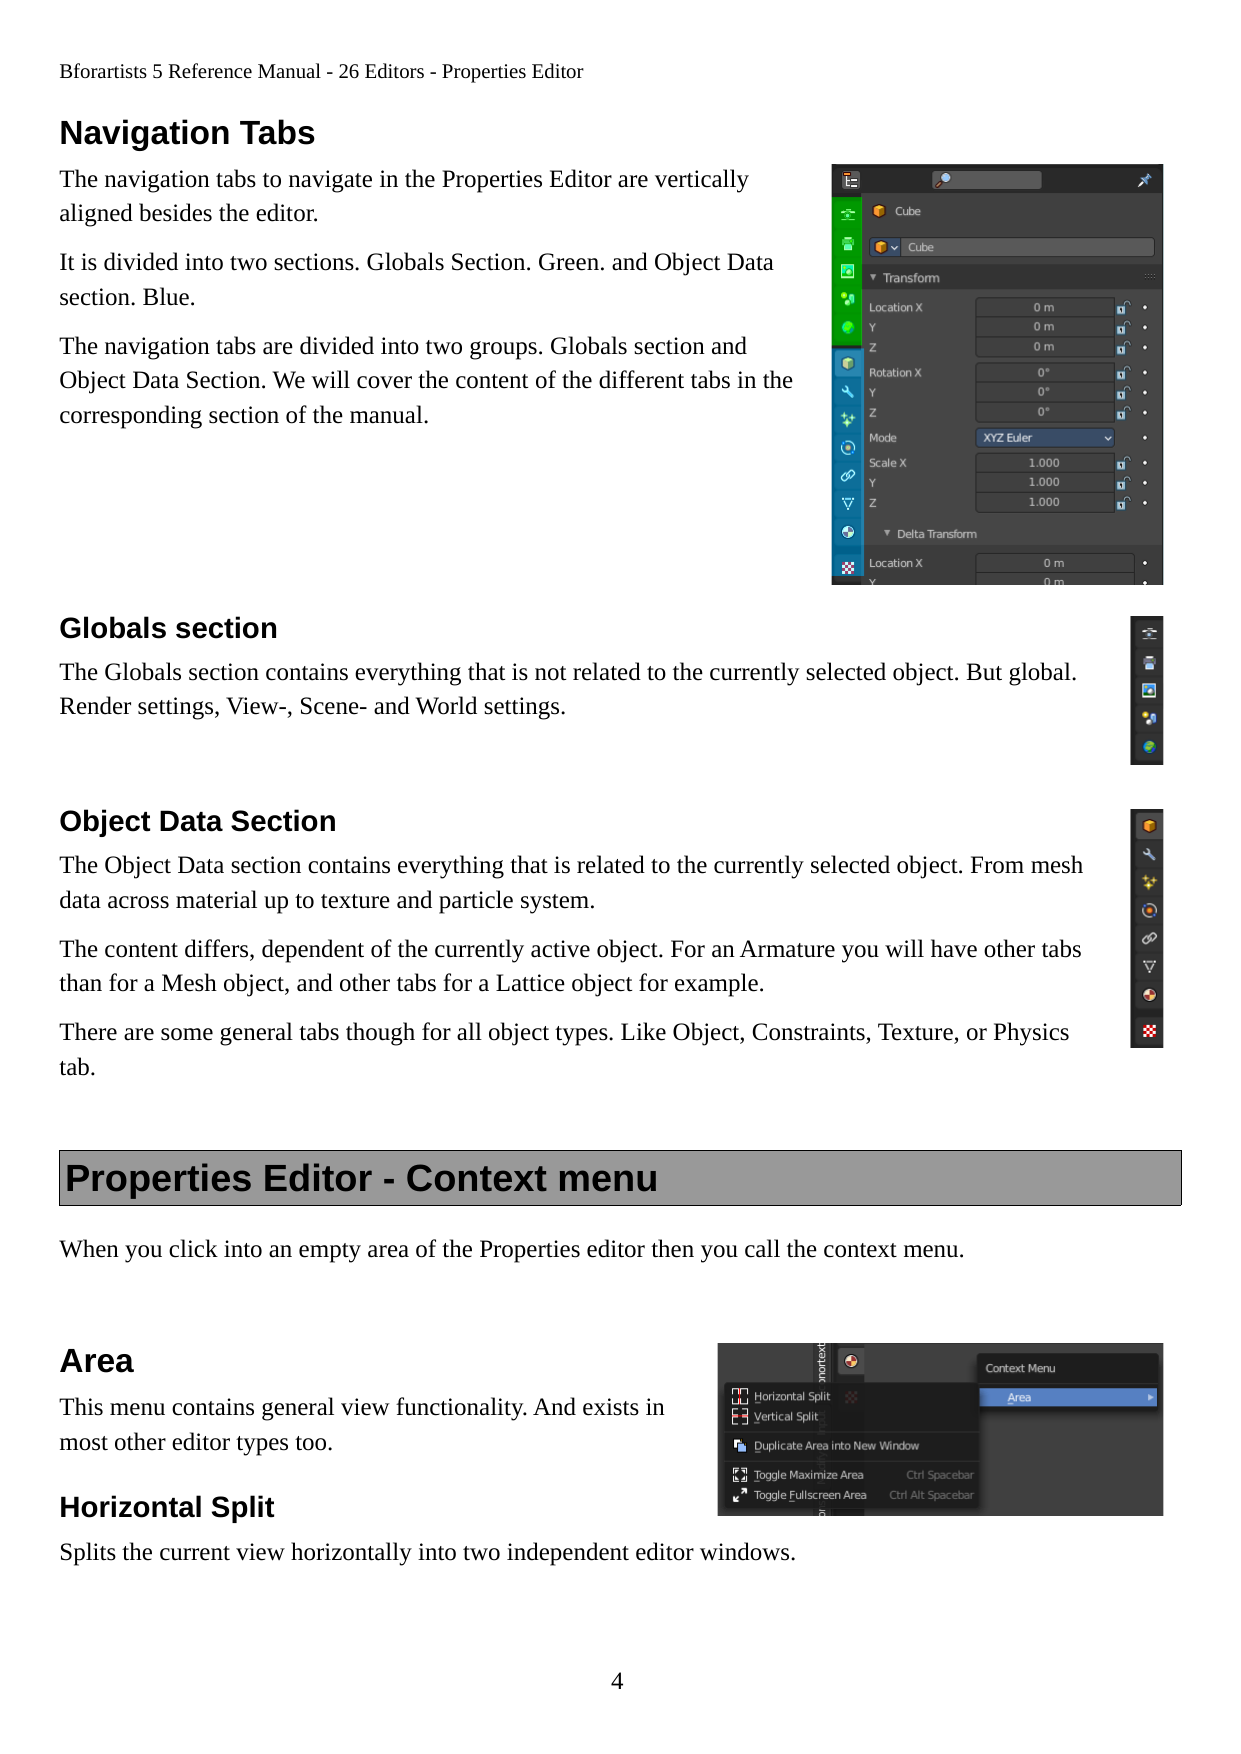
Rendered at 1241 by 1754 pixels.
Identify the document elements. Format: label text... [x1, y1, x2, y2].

subtitle Area [59, 1341, 1181, 1380]
text The navigation tabs to navigate in the Properties Editor are vertically aligned besides the editor. [59, 164, 831, 227]
picture [1130, 809, 1164, 1048]
subtitle Globals section [59, 611, 1181, 644]
picture [717, 1343, 1164, 1516]
text There are some general tabs though for all object types. Like Object, Constraints, Texture, or Physics tab. [59, 1017, 1181, 1081]
text When you click into an empty area of the Properties editor then you call the context menu. [59, 1234, 1181, 1263]
text It is divided into two sections. Globals Section. Green. and Object Data section. Blue. [59, 247, 831, 311]
picture [831, 164, 1164, 585]
picture [1130, 616, 1164, 765]
text The Globals section contains everything that is not related to the currently selected object. But global. Render settings, View-, Scene- and World settings. [59, 657, 1130, 720]
text Splits the current view horizontally into two independent editor windows. [59, 1537, 1181, 1565]
text The Object Data section contains everything that is related to the currently selected object. From mesh data across material up to texture and particle system. [59, 850, 1130, 913]
subtitle Navigation Tabs [59, 113, 1181, 151]
text This menu contains general view functionality. And exists in most other editor types too. [59, 1392, 717, 1456]
subtitle Horizontal Split [59, 1490, 1181, 1524]
text The content differs, dependent of the currently active object. For an Armature you will have other tabs than for a Mesh object, and other tabs for a Lattice object for example. [59, 934, 1130, 997]
table_header Properties Editor - Context menu [60, 1151, 1181, 1205]
text The navigation tabs are divided into two groups. Globals section and Object Data Section. We will cover the content of the different tabs in the corresponding section of the manual. [59, 331, 831, 428]
subtitle Object Data Section [59, 804, 1181, 838]
